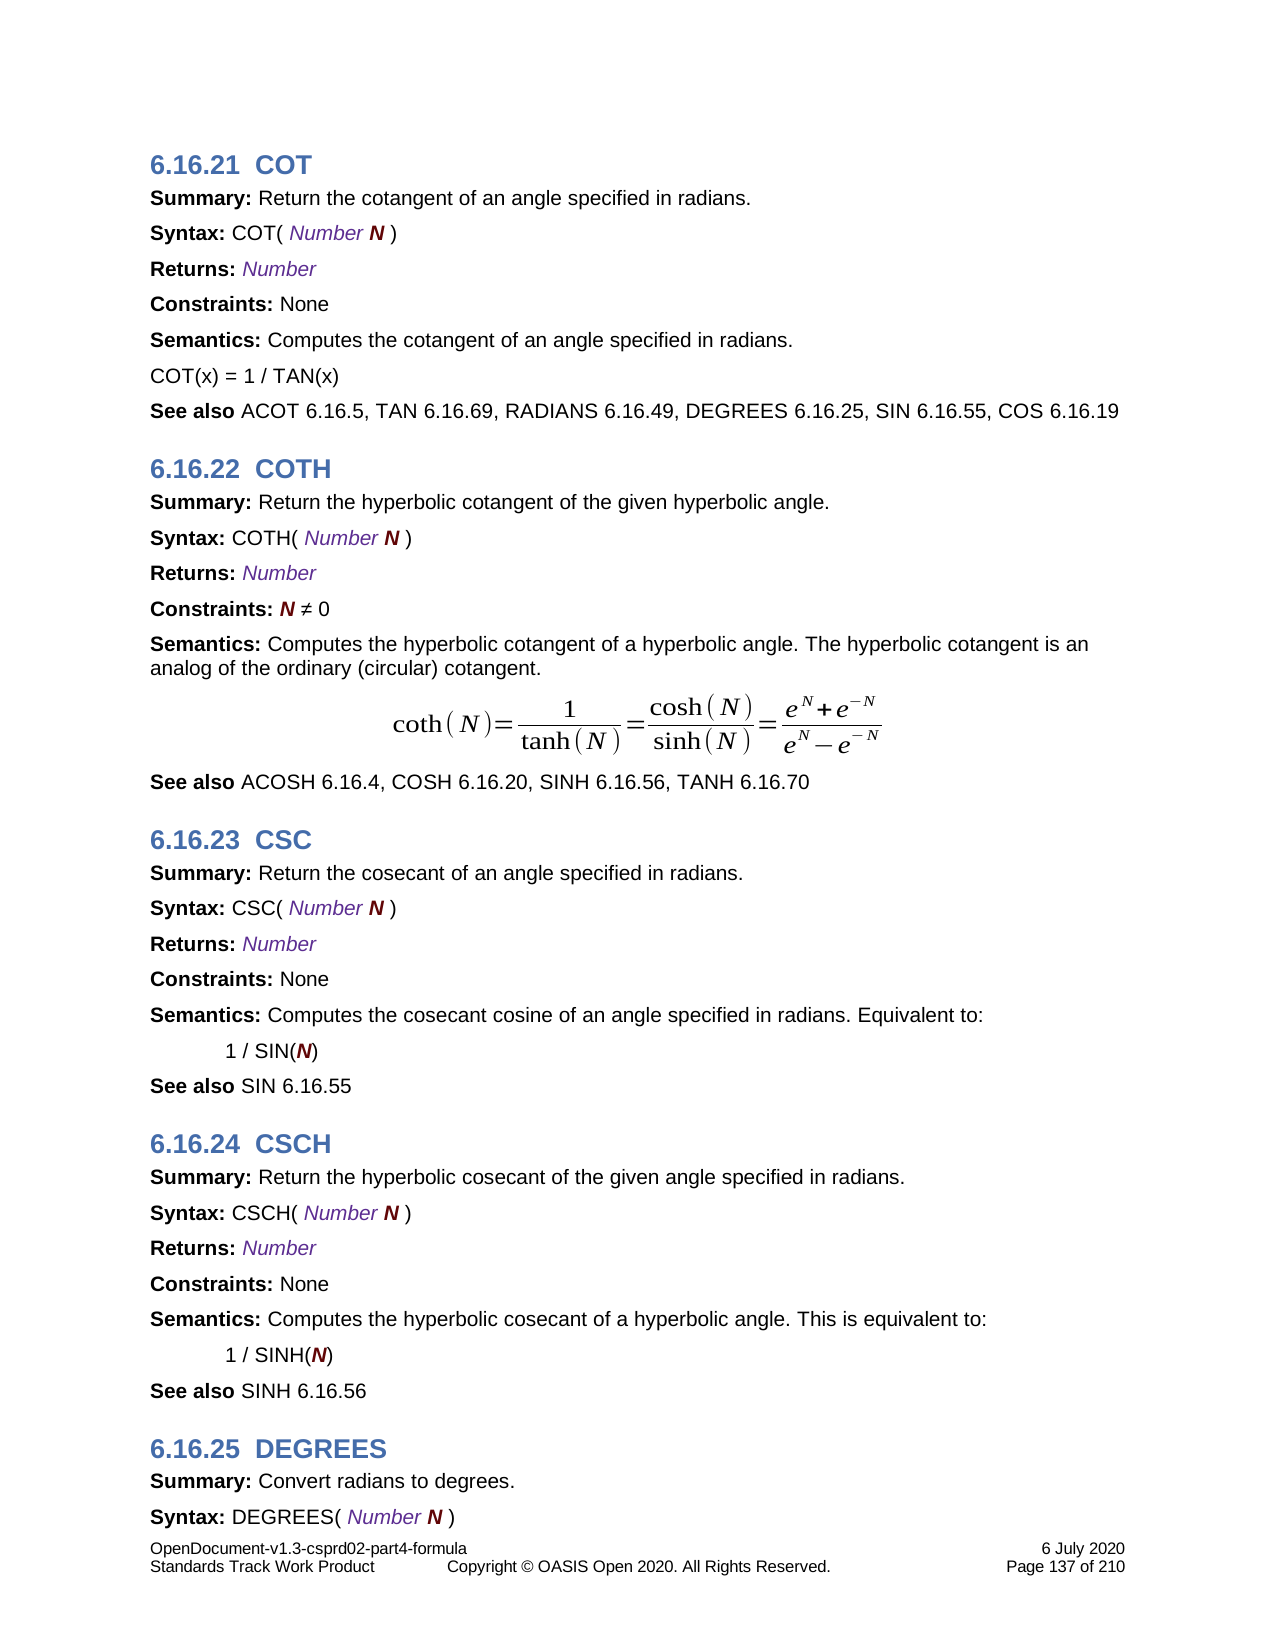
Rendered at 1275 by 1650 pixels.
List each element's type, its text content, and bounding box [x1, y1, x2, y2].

text Constraints: N ≠ 0 [150, 597, 1125, 621]
text Returns: Number [150, 257, 1125, 281]
text See also SINH 6.16.56 [150, 1379, 1125, 1403]
text Summary: Return the hyperbolic cotangent of the given hyperbolic angle. [150, 490, 1125, 514]
text Summary: Convert radians to degrees. [150, 1470, 1125, 1493]
text Returns: Number [150, 562, 1125, 585]
text Constraints: None [150, 968, 1125, 991]
text Returns: Number [150, 1237, 1125, 1260]
subtitle COTH [150, 454, 1125, 484]
text 1 / SIN(N) [150, 1039, 1125, 1063]
text Summary: Return the hyperbolic cosecant of the given angle specified in radians. [150, 1165, 1125, 1189]
text COT(x) = 1 / TAN(x) [150, 364, 1125, 388]
text Syntax: CSC( Number N ) [150, 897, 1125, 920]
text Syntax: COT( Number N ) [150, 222, 1125, 245]
text Semantics: Computes the hyperbolic cosecant of a hyperbolic angle. This is equivalent to: [150, 1308, 1125, 1331]
text Returns: Number [150, 932, 1125, 956]
text See also ACOSH 6.16.4, COSH 6.16.20, SINH 6.16.56, TANH 6.16.70 [150, 770, 1125, 794]
text Summary: Return the cosecant of an angle specified in radians. [150, 861, 1125, 884]
text See also SIN 6.16.55 [150, 1075, 1125, 1098]
text Semantics: Computes the cotangent of an angle specified in radians. [150, 328, 1125, 352]
subtitle COT [150, 150, 1125, 180]
text Syntax: CSCH( Number N ) [150, 1201, 1125, 1224]
text Semantics: Computes the cosecant cosine of an angle specified in radians. Equivalent to: [150, 1003, 1125, 1027]
text See also ACOT 6.16.5, TAN 6.16.69, RADIANS 6.16.49, DEGREES 6.16.25, SIN 6.16.55, COS 6.16.19 [150, 400, 1125, 423]
text Constraints: None [150, 293, 1125, 316]
subtitle CSC [150, 825, 1125, 855]
subtitle DEGREES [150, 1434, 1125, 1464]
text Semantics: Computes the hyperbolic cotangent of a hyperbolic angle. The hyperbolic cotangent is an analog of the ordinary (circular) cotangent. [150, 633, 1125, 680]
text Summary: Return the cotangent of an angle specified in radians. [150, 186, 1125, 209]
text 1 / SINH(N) [150, 1343, 1125, 1367]
text Syntax: COTH( Number N ) [150, 526, 1125, 549]
text Constraints: None [150, 1272, 1125, 1296]
text Syntax: DEGREES( Number N ) [150, 1505, 1125, 1529]
subtitle CSCH [150, 1129, 1125, 1159]
